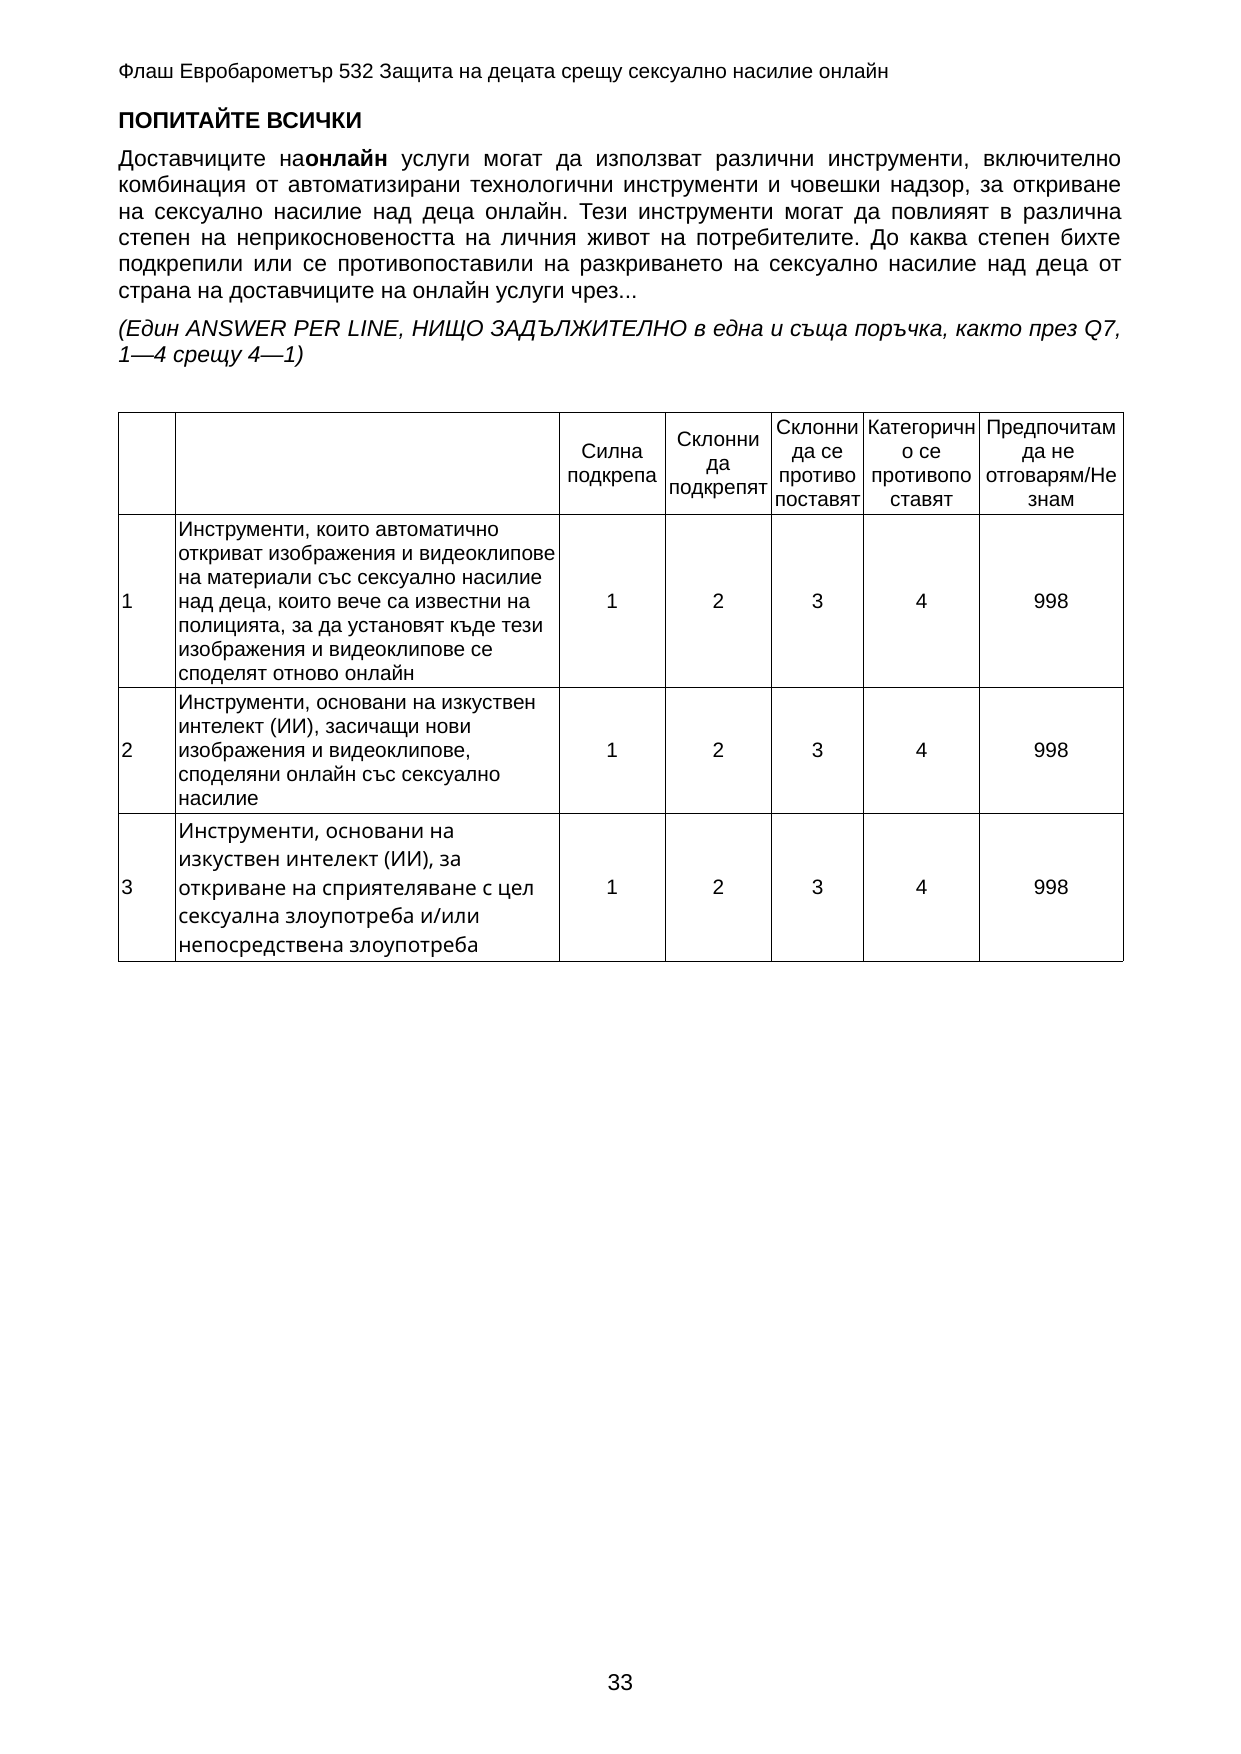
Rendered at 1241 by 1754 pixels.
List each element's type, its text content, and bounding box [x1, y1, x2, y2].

table_cell 3 [772, 688, 863, 813]
table_cell 998 [980, 515, 1123, 687]
table_header Предпочитам да не отговарям/Не знам [980, 413, 1123, 513]
table_cell 3 [772, 814, 863, 961]
table_header Категорично се противопоставят [864, 413, 979, 513]
table_cell 2 [666, 814, 771, 961]
table_cell 4 [864, 814, 979, 961]
table_cell 998 [980, 814, 1123, 961]
table_cell Инструменти, основани на изкуствен интелект (ИИ), за откриване на сприятеляване с цел сексуална злоупотреба и/или непосредствена злоупотреба [176, 814, 559, 961]
text (Един ANSWER PER LINE, НИЩО ЗАДЪЛЖИТЕЛНО в една и съща поръчка, както през Q7, 1—4 срещу 4—1) [118, 315, 1122, 368]
text Доставчиците наонлайн услуги могат да използват различни инструменти, включително комбинация от автоматизирани технологични инструменти и човешки надзор, за откриване на сексуално насилие над деца онлайн. Тези инструменти могат да повлияят в различна степен на неприкосновеността на личния живот на потребителите. До каква степен бихте подкрепили или се противопоставили на разкриването на сексуално насилие над деца от страна на доставчиците на онлайн услуги чрез... [118, 145, 1122, 303]
table_cell Инструменти, основани на изкуствен интелект (ИИ), засичащи нови изображения и видеоклипове, споделяни онлайн със сексуално насилие [176, 688, 559, 813]
table_header Склонни да се противопоставят [772, 413, 863, 513]
table_header Склонни да подкрепят [666, 413, 771, 513]
table_cell 1 [560, 688, 665, 813]
table_cell 3 [772, 515, 863, 687]
table_cell 1 [119, 515, 175, 687]
table_cell 4 [864, 515, 979, 687]
table_cell 2 [666, 515, 771, 687]
table_header [176, 413, 559, 513]
table_cell 998 [980, 688, 1123, 813]
table_cell Инструменти, които автоматично откриват изображения и видеоклипове на материали със сексуално насилие над деца, които вече са известни на полицията, за да установят къде тези изображения и видеоклипове се споделят отново онлайн [176, 515, 559, 687]
table_header [119, 413, 175, 513]
table_cell 1 [560, 814, 665, 961]
table_header Силна подкрепа [560, 413, 665, 513]
table_cell 2 [119, 688, 175, 813]
text ПОПИТАЙТЕ ВСИЧКИ [118, 107, 1122, 133]
table_cell 1 [560, 515, 665, 687]
table_cell 4 [864, 688, 979, 813]
table_cell 2 [666, 688, 771, 813]
table_cell 3 [119, 814, 175, 961]
